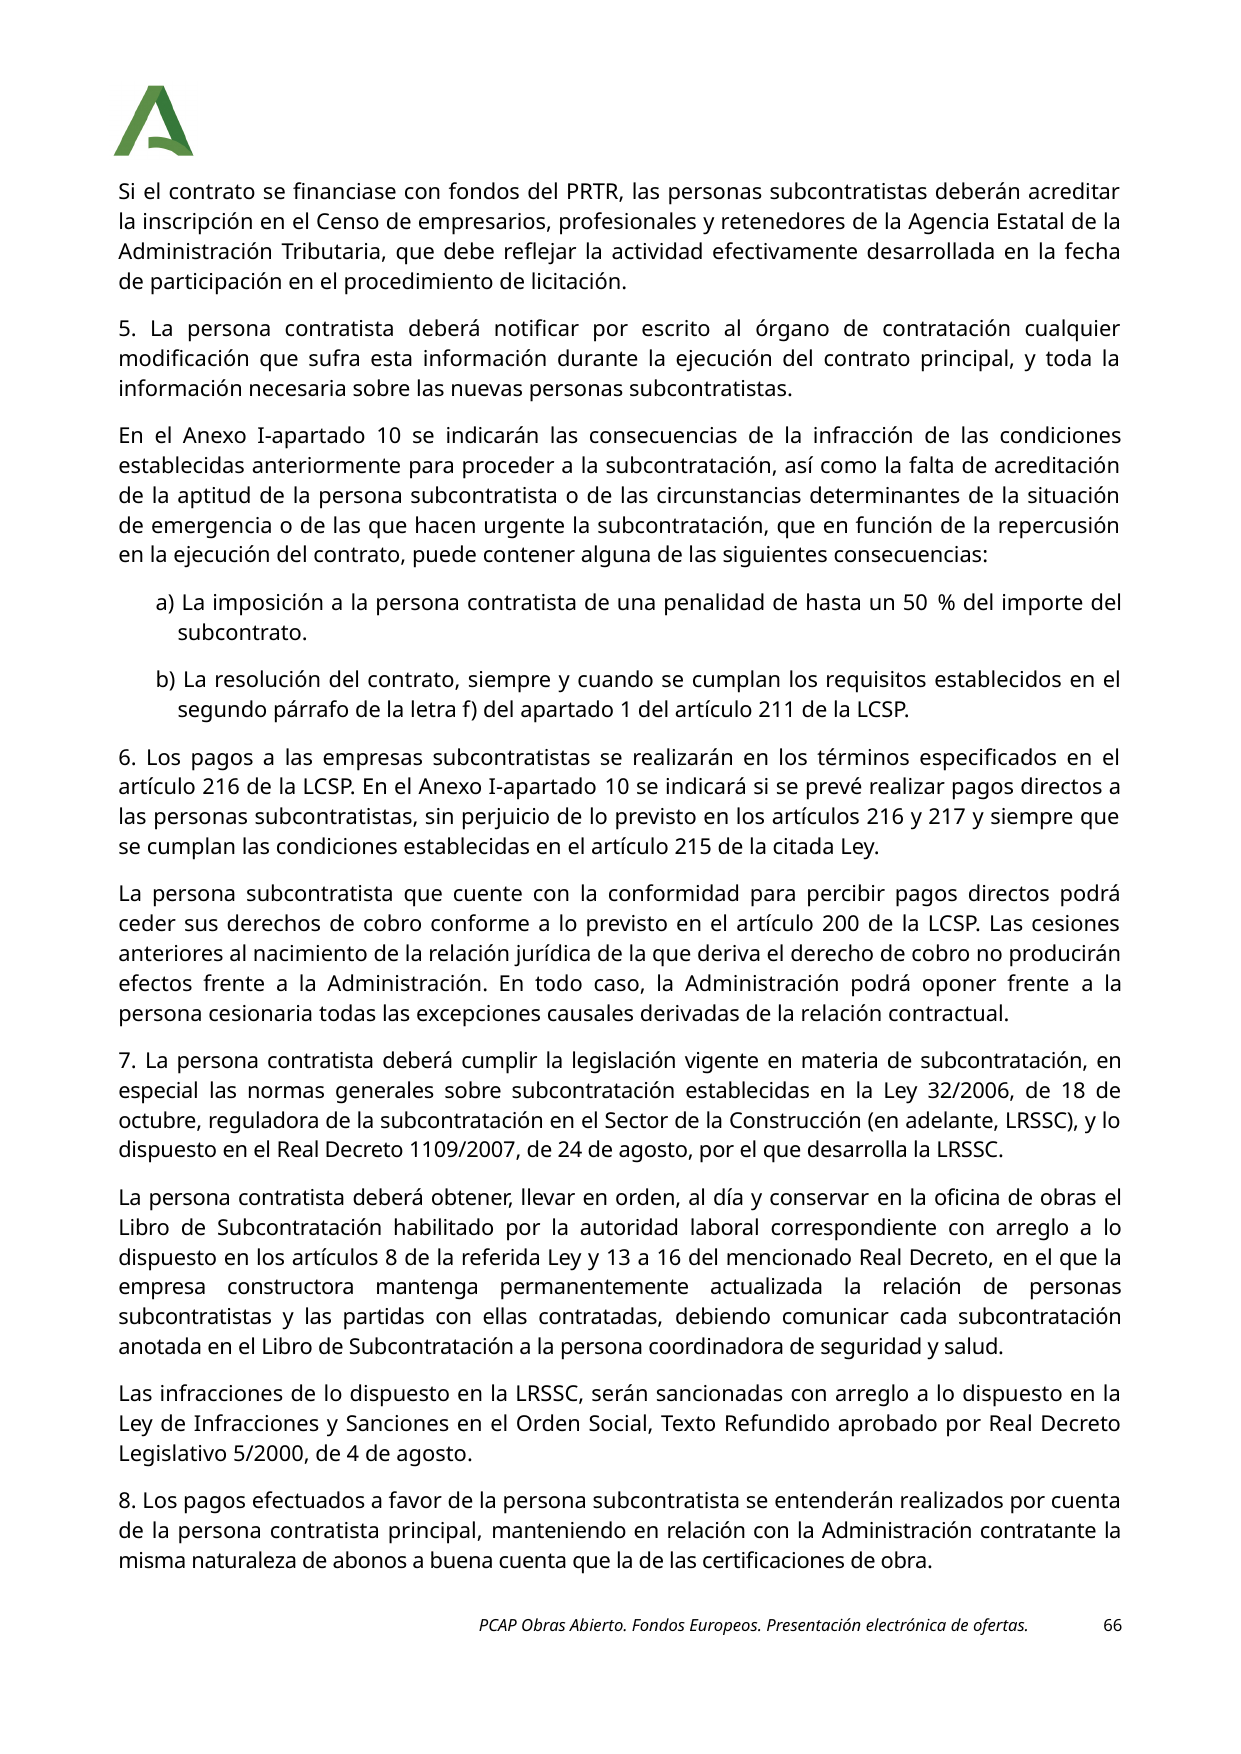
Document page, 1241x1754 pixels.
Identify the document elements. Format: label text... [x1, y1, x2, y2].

text Las infracciones de lo dispuesto en la LRSSC, serán sancionadas con arreglo a lo dispuesto en la Ley de Infracciones y Sanciones en el Orden Social, Texto Refundido aprobado por Real Decreto Legislativo 5/2000, de 4 de agosto. [118, 1378, 1122, 1468]
text 6. Los pagos a las empresas subcontratistas se realizarán en los términos especificados en el artículo 216 de la LCSP. En el Anexo I-apartado 10 se indicará si se prevé realizar pagos directos a las personas subcontratistas, sin perjuicio de lo previsto en los artículos 216 y 217 y siempre que se cumplan las condiciones establecidas en el artículo 215 de la citada Ley. [118, 742, 1122, 861]
picture [109, 81, 198, 160]
text En el Anexo I-apartado 10 se indicarán las consecuencias de la infracción de las condiciones establecidas anteriormente para proceder a la subcontratación, así como la falta de acreditación de la aptitud de la persona subcontratista o de las circunstancias determinantes de la situación de emergencia o de las que hacen urgente la subcontratación, que en función de la repercusión en la ejecución del contrato, puede contener alguna de las siguientes consecuencias: [118, 420, 1122, 569]
text La persona subcontratista que cuente con la conformidad para percibir pagos directos podrá ceder sus derechos de cobro conforme a lo previsto en el artículo 200 de la LCSP. Las cesiones anteriores al nacimiento de la relación jurídica de la que deriva el derecho de cobro no producirán efectos frente a la Administración. En todo caso, la Administración podrá oponer frente a la persona cesionaria todas las excepciones causales derivadas de la relación contractual. [118, 878, 1122, 1027]
text La persona contratista deberá obtener, llevar en orden, al día y conservar en la oficina de obras el Libro de Subcontratación habilitado por la autoridad laboral correspondiente con arreglo a lo dispuesto en los artículos 8 de la referida Ley y 13 a 16 del mencionado Real Decreto, en el que la empresa constructora mantenga permanentemente actualizada la relación de personas subcontratistas y las partidas con ellas contratadas, debiendo comunicar cada subcontratación anotada en el Libro de Subcontratación a la persona coordinadora de seguridad y salud. [118, 1182, 1122, 1361]
text 7. La persona contratista deberá cumplir la legislación vigente en materia de subcontratación, en especial las normas generales sobre subcontratación establecidas en la Ley 32/2006, de 18 de octubre, reguladora de la subcontratación en el Sector de la Construcción (en adelante, LRSSC), y lo dispuesto en el Real Decreto 1109/2007, de 24 de agosto, por el que desarrolla la LRSSC. [118, 1045, 1122, 1164]
text 8. Los pagos efectuados a favor de la persona subcontratista se entenderán realizados por cuenta de la persona contratista principal, manteniendo en relación con la Administración contratante la misma naturaleza de abonos a buena cuenta que la de las certificaciones de obra. [118, 1486, 1122, 1575]
text Si el contrato se financiase con fondos del PRTR, las personas subcontratistas deberán acreditar la inscripción en el Censo de empresarios, profesionales y retenedores de la Agencia Estatal de la Administración Tributaria, que debe reflejar la actividad efectivamente desarrollada en la fecha de participación en el procedimiento de licitación. [118, 176, 1122, 296]
text b) La resolución del contrato, siempre y cuando se cumplan los requisitos establecidos en el segundo párrafo de la letra f) del apartado 1 del artículo 211 de la LCSP. [155, 664, 1122, 724]
text 5. La persona contratista deberá notificar por escrito al órgano de contratación cualquier modificación que sufra esta información durante la ejecución del contrato principal, y toda la información necesaria sobre las nuevas personas subcontratistas. [118, 313, 1122, 403]
text a) La imposición a la persona contratista de una penalidad de hasta un 50 % del importe del subcontrato. [155, 587, 1122, 647]
